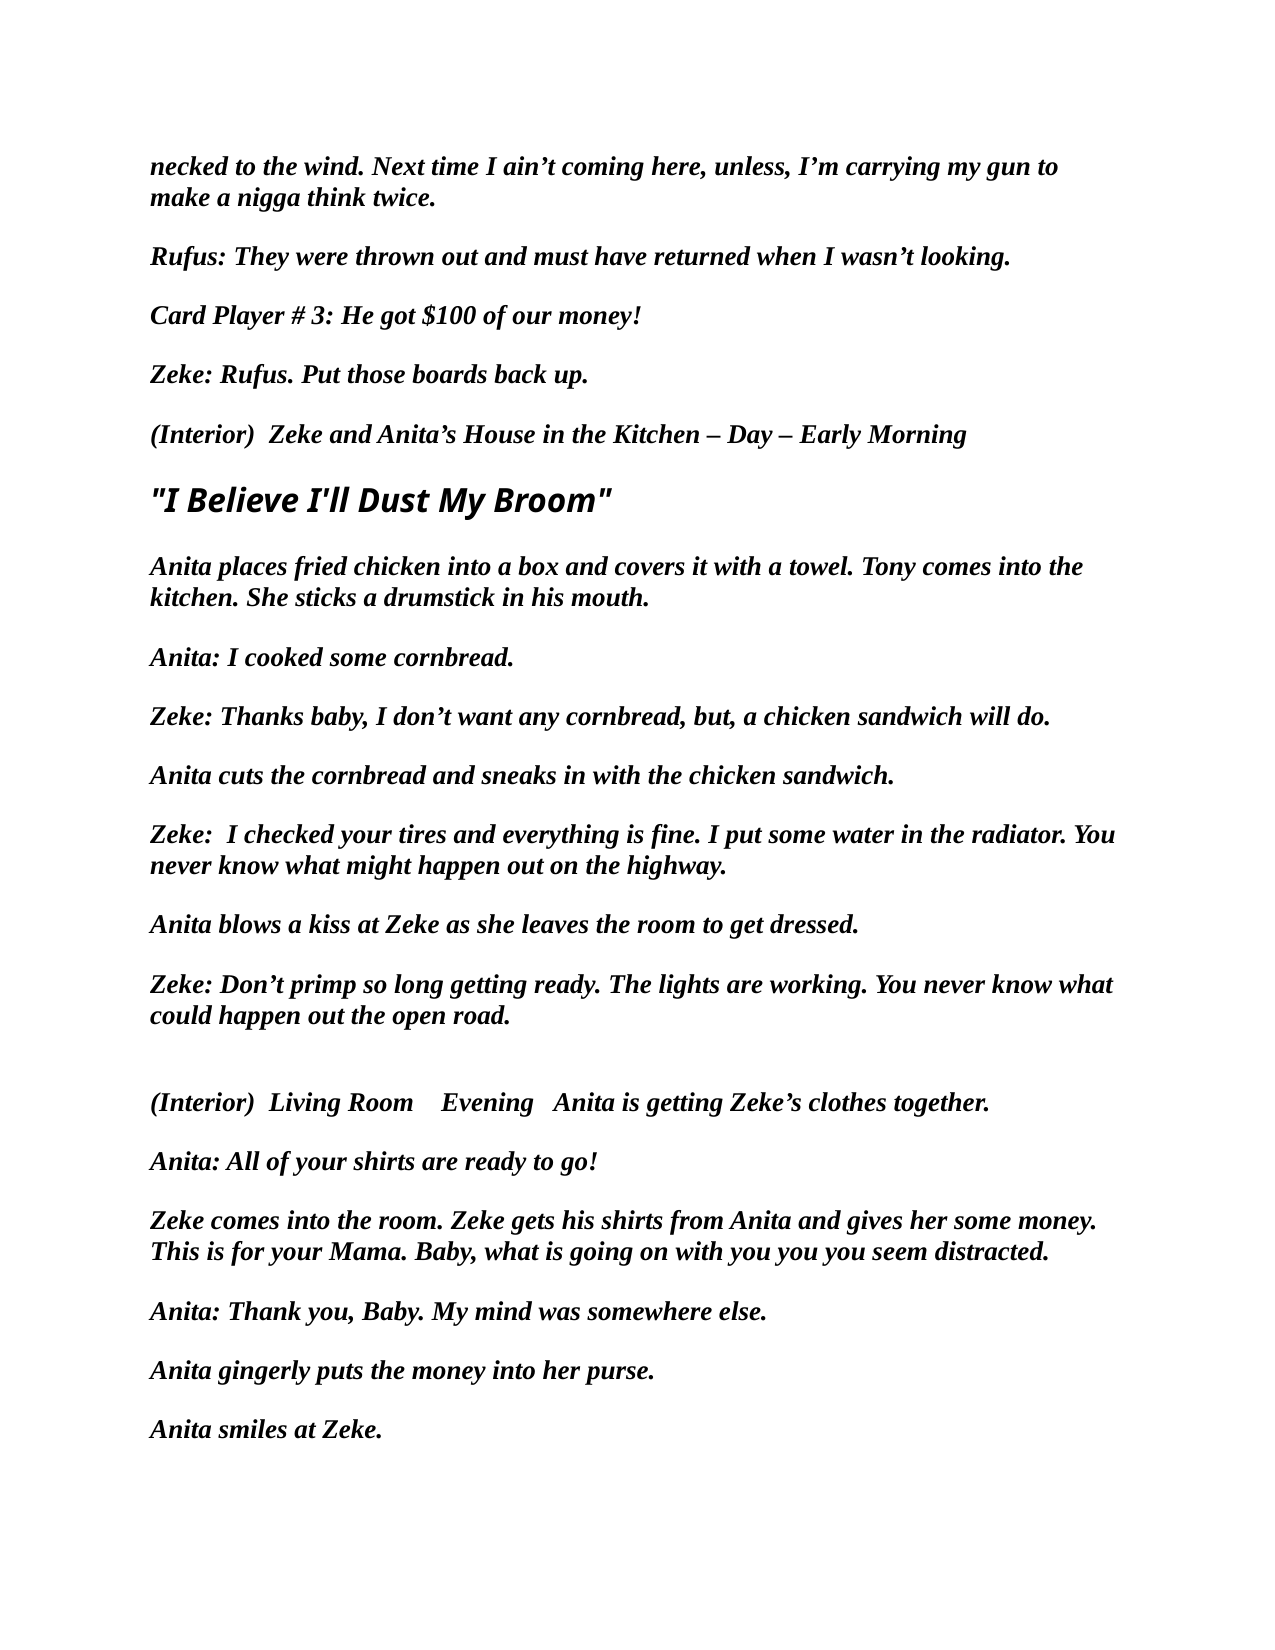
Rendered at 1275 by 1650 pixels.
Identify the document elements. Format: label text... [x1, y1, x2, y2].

text Zeke: Don’t primp so long getting ready. The lights are working. You never know what could happen out the open road. [150, 968, 1125, 1030]
text Anita smiles at Zeke. [150, 1413, 1125, 1444]
text Zeke comes into the room. Zeke gets his shirts from Anita and gives her some money. This is for your Mama. Baby, what is going on with you you you seem distracted. [150, 1204, 1125, 1267]
text Anita: Thank you, Baby. My mind was somewhere else. [150, 1295, 1125, 1326]
text Anita blows a kiss at Zeke as she leaves the room to get dressed. [150, 908, 1125, 940]
text "I Believe I'll Dust My Broom" [150, 477, 1125, 522]
text Anita: All of your shirts are ready to go! [150, 1145, 1125, 1176]
text Rufus: They were thrown out and must have returned when I wasn’t looking. [150, 240, 1125, 271]
text (Interior) Living Room Evening Anita is getting Zeke’s clothes together. [150, 1086, 1125, 1117]
text Anita gingerly puts the money into her purse. [150, 1354, 1125, 1385]
text Anita places fried chicken into a box and covers it with a towel. Tony comes into the kitchen. She sticks a drumstick in his mouth. [150, 550, 1125, 613]
text Zeke: I checked your tires and everything is fine. I put some water in the radiator. You never know what might happen out on the highway. [150, 818, 1125, 881]
text Anita cuts the cornbread and sneaks in with the chicken sandwich. [150, 759, 1125, 790]
text (Interior) Zeke and Anita’s House in the Kitchen – Day – Early Morning [150, 418, 1125, 449]
text Zeke: Rufus. Put those boards back up. [150, 359, 1125, 390]
text Card Player # 3: He got $100 of our money! [150, 299, 1125, 331]
text necked to the wind. Next time I ain’t coming here, unless, I’m carrying my gun to make a nigga think twice. [150, 150, 1125, 212]
text Zeke: Thanks baby, I don’t want any cornbread, but, a chicken sandwich will do. [150, 700, 1125, 731]
text Anita: I cooked some cornbread. [150, 641, 1125, 672]
